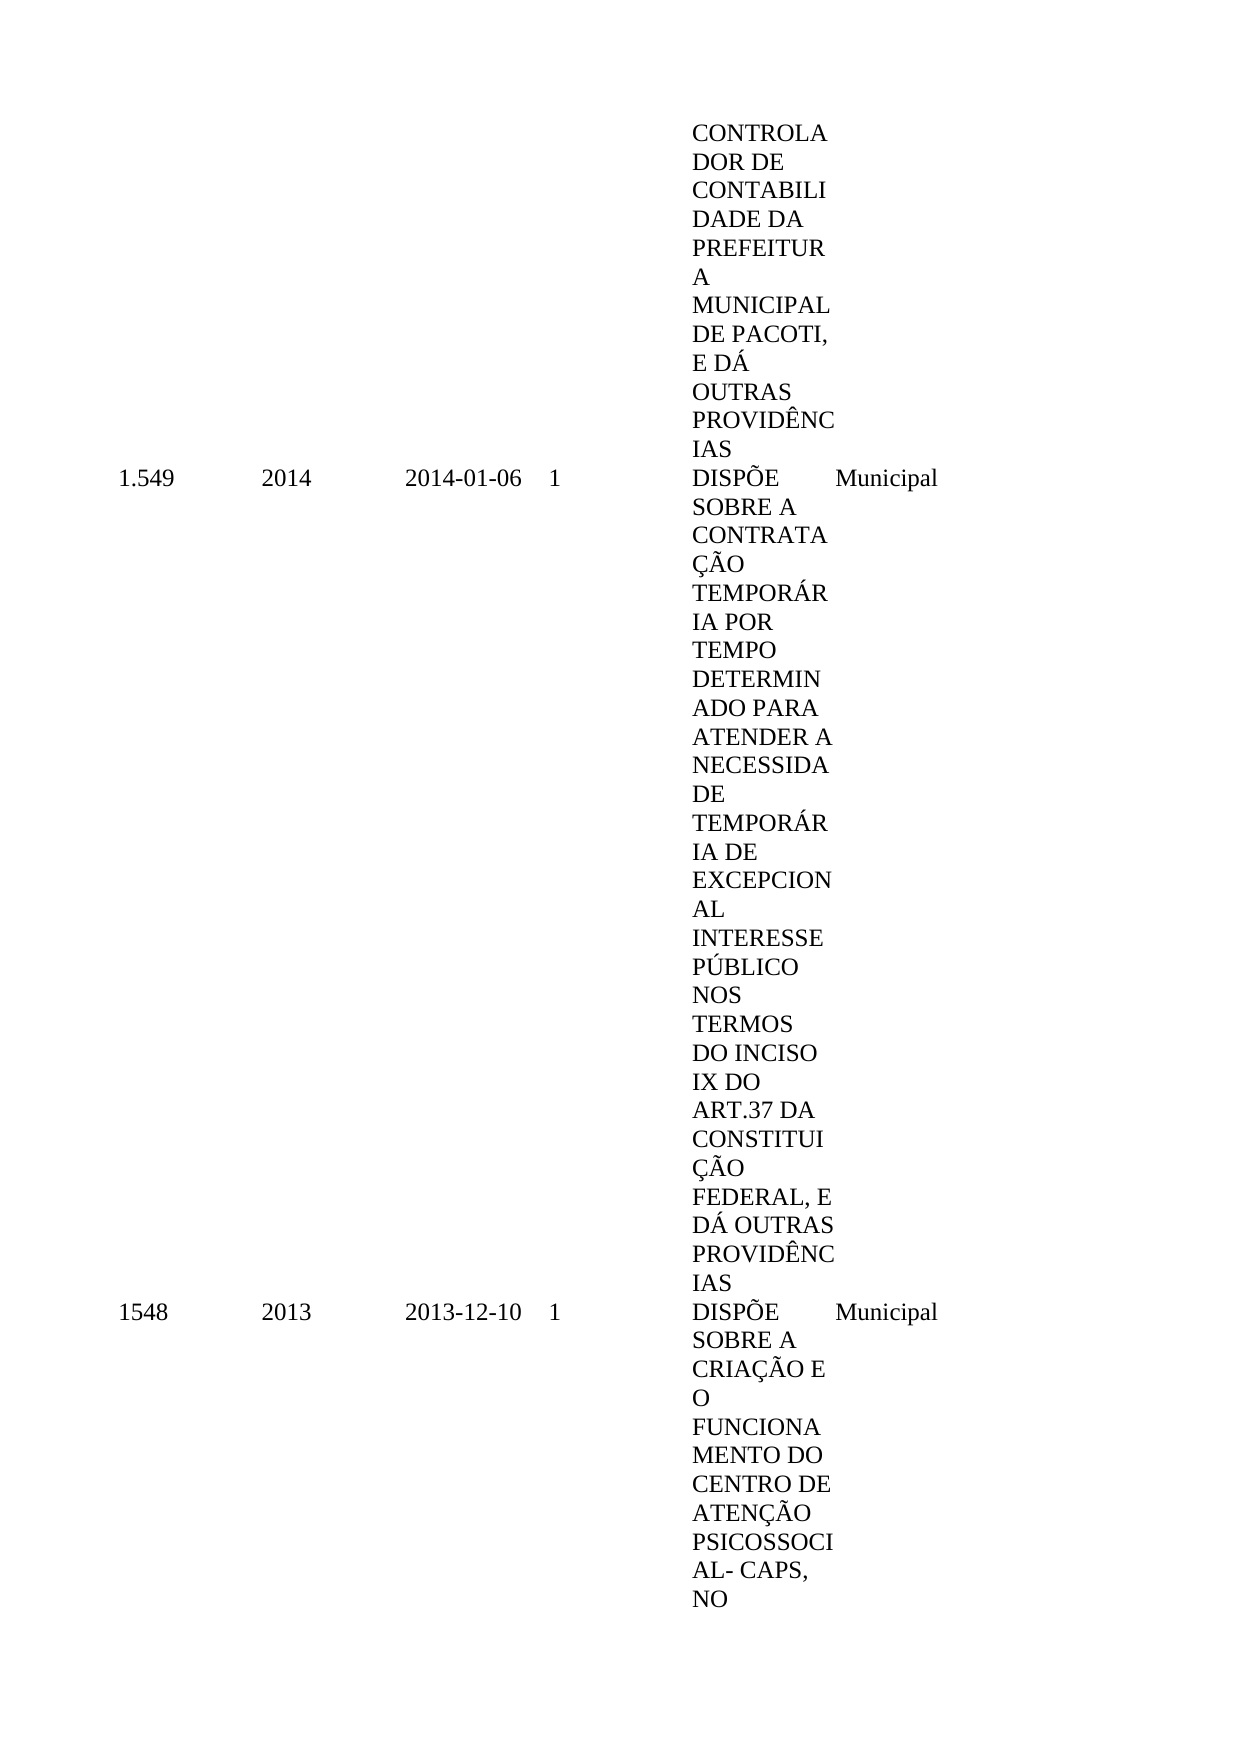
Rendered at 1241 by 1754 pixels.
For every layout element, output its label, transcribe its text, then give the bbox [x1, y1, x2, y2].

table_cell 2013-12-10 [405, 1297, 548, 1613]
table_cell [979, 1297, 1122, 1613]
table_cell 1.549 [118, 463, 261, 1297]
table_cell 2014 [261, 463, 405, 1297]
table_cell [261, 118, 405, 463]
table_cell Municipal [835, 1297, 979, 1613]
table_cell [979, 463, 1122, 1297]
table_cell [979, 118, 1122, 463]
table_cell [118, 118, 261, 463]
table_cell 1 [548, 463, 692, 1297]
table_cell DISPÕE SOBRE A CRIAÇÃO E O FUNCIONAMENTO DO CENTRO DE ATENÇÃO PSICOSSOCIAL- CAPS, NO [692, 1297, 835, 1613]
table_cell 2014-01-06 [405, 463, 548, 1297]
table_cell DISPÕE SOBRE A CONTRATAÇÃO TEMPORÁRIA POR TEMPO DETERMINADO PARA ATENDER A NECESSIDADE TEMPORÁRIA DE EXCEPCIONAL INTERESSE PÚBLICO NOS TERMOS DO INCISO IX DO ART.37 DA CONSTITUIÇÃO FEDERAL, E DÁ OUTRAS PROVIDÊNCIAS [692, 463, 835, 1297]
table_cell [405, 118, 548, 463]
table_cell 1548 [118, 1297, 261, 1613]
table_cell [548, 118, 692, 463]
table_cell 1 [548, 1297, 692, 1613]
table_cell 2013 [261, 1297, 405, 1613]
table_cell [835, 118, 979, 463]
table_cell Municipal [835, 463, 979, 1297]
table_cell CONTROLADOR DE CONTABILIDADE DA PREFEITURA MUNICIPAL DE PACOTI, E DÁ OUTRAS PROVIDÊNCIAS [692, 118, 835, 463]
